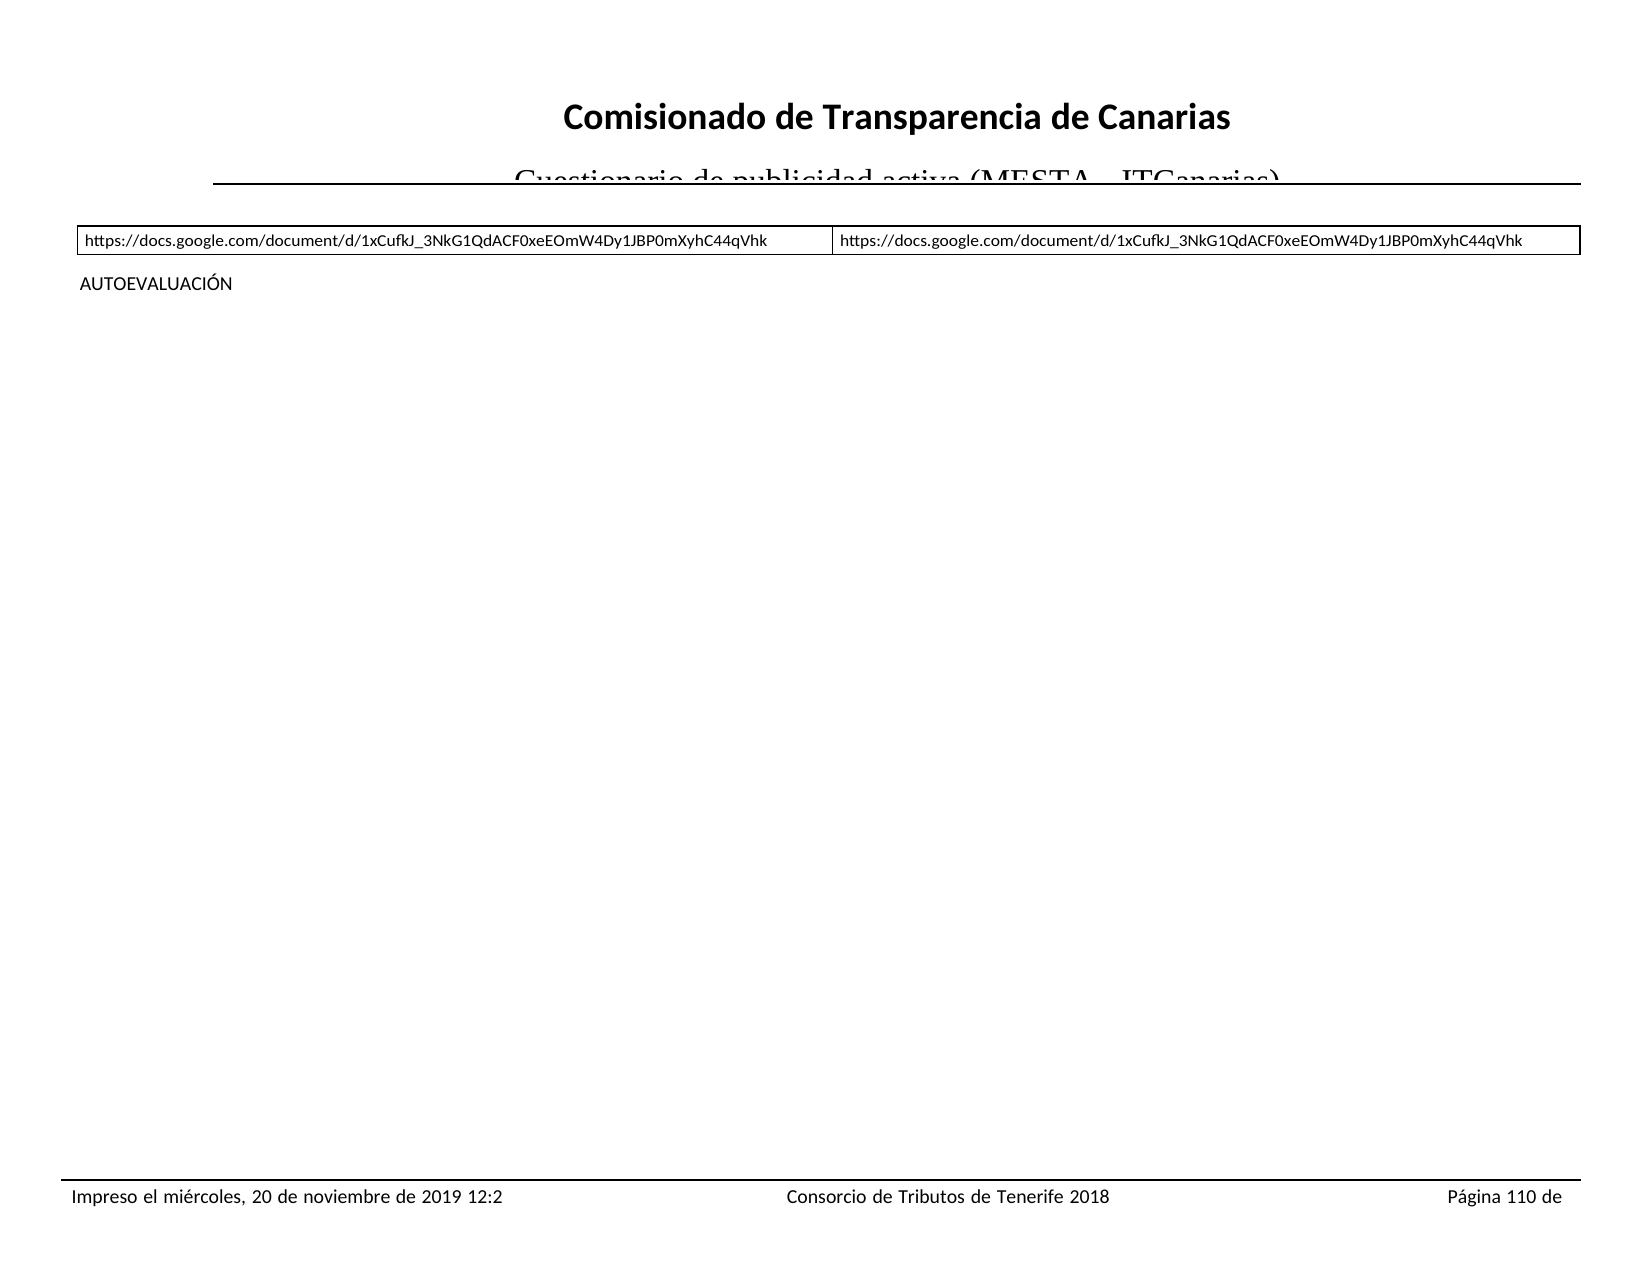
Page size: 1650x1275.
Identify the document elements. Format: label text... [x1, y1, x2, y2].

table_cell https://docs.google.com/document/d/1xCufkJ_3NkG1QdACF0xeEOmW4Dy1JBP0mXyhC44qVhk [78, 227, 832, 253]
text AUTOEVALUACIÓN [79, 271, 1594, 295]
table_cell https://docs.google.com/document/d/1xCufkJ_3NkG1QdACF0xeEOmW4Dy1JBP0mXyhC44qVhk [833, 227, 1579, 253]
